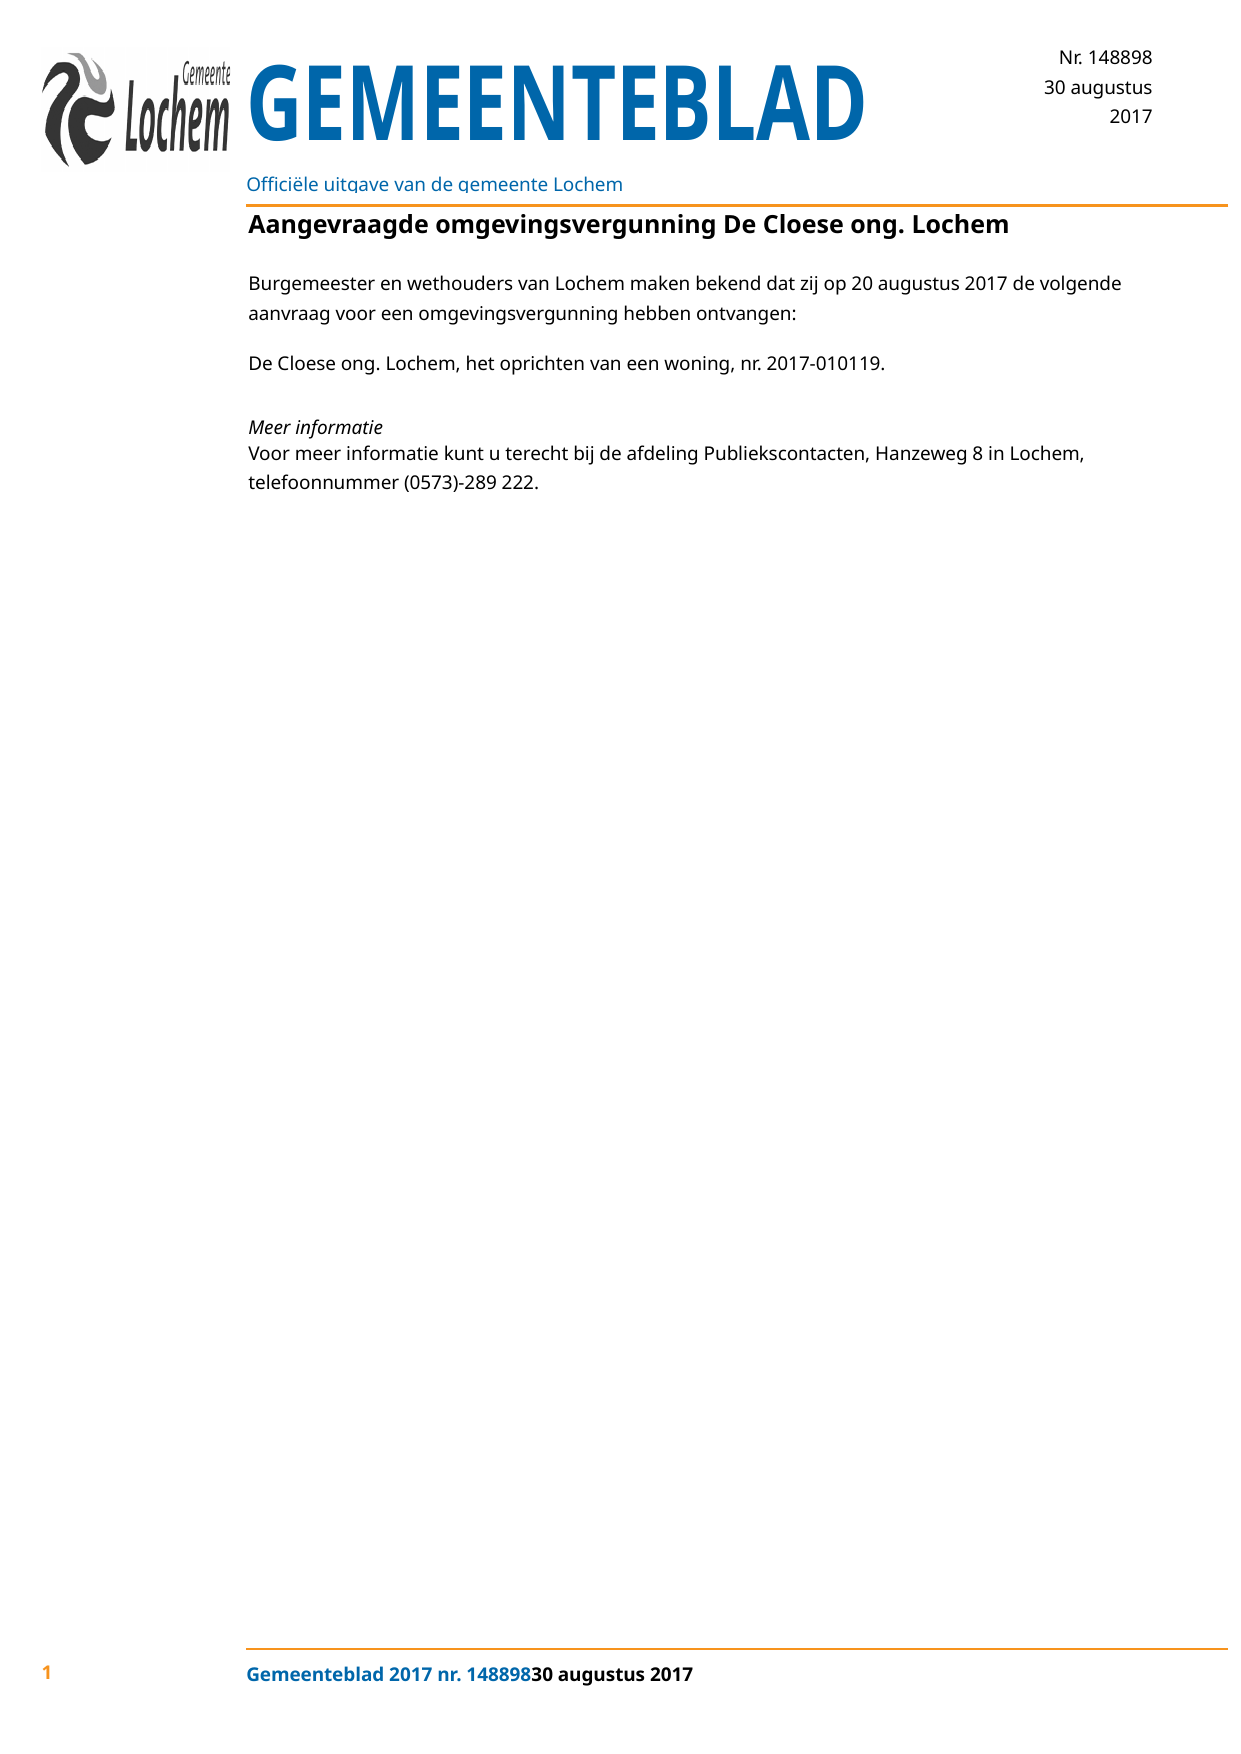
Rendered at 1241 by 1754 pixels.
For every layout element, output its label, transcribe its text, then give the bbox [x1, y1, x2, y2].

picture [41, 47, 231, 172]
text Meer informatie [248, 414, 1152, 440]
text De Cloese ong. Lochem, het oprichten van een woning, nr. 2017-010119. [248, 350, 1152, 376]
text Voor meer informatie kunt u terecht bij de afdeling Publiekscontacten, Hanzeweg 8 in Lochem, telefoonnummer (0573)-289 222. [248, 440, 1152, 495]
text Aangevraagde omgevingsvergunning De Cloese ong. Lochem [248, 207, 1152, 241]
text Burgemeester en wethouders van Lochem maken bekend dat zij op 20 augustus 2017 de volgende aanvraag voor een omgevingsvergunning hebben ontvangen: [248, 270, 1152, 326]
